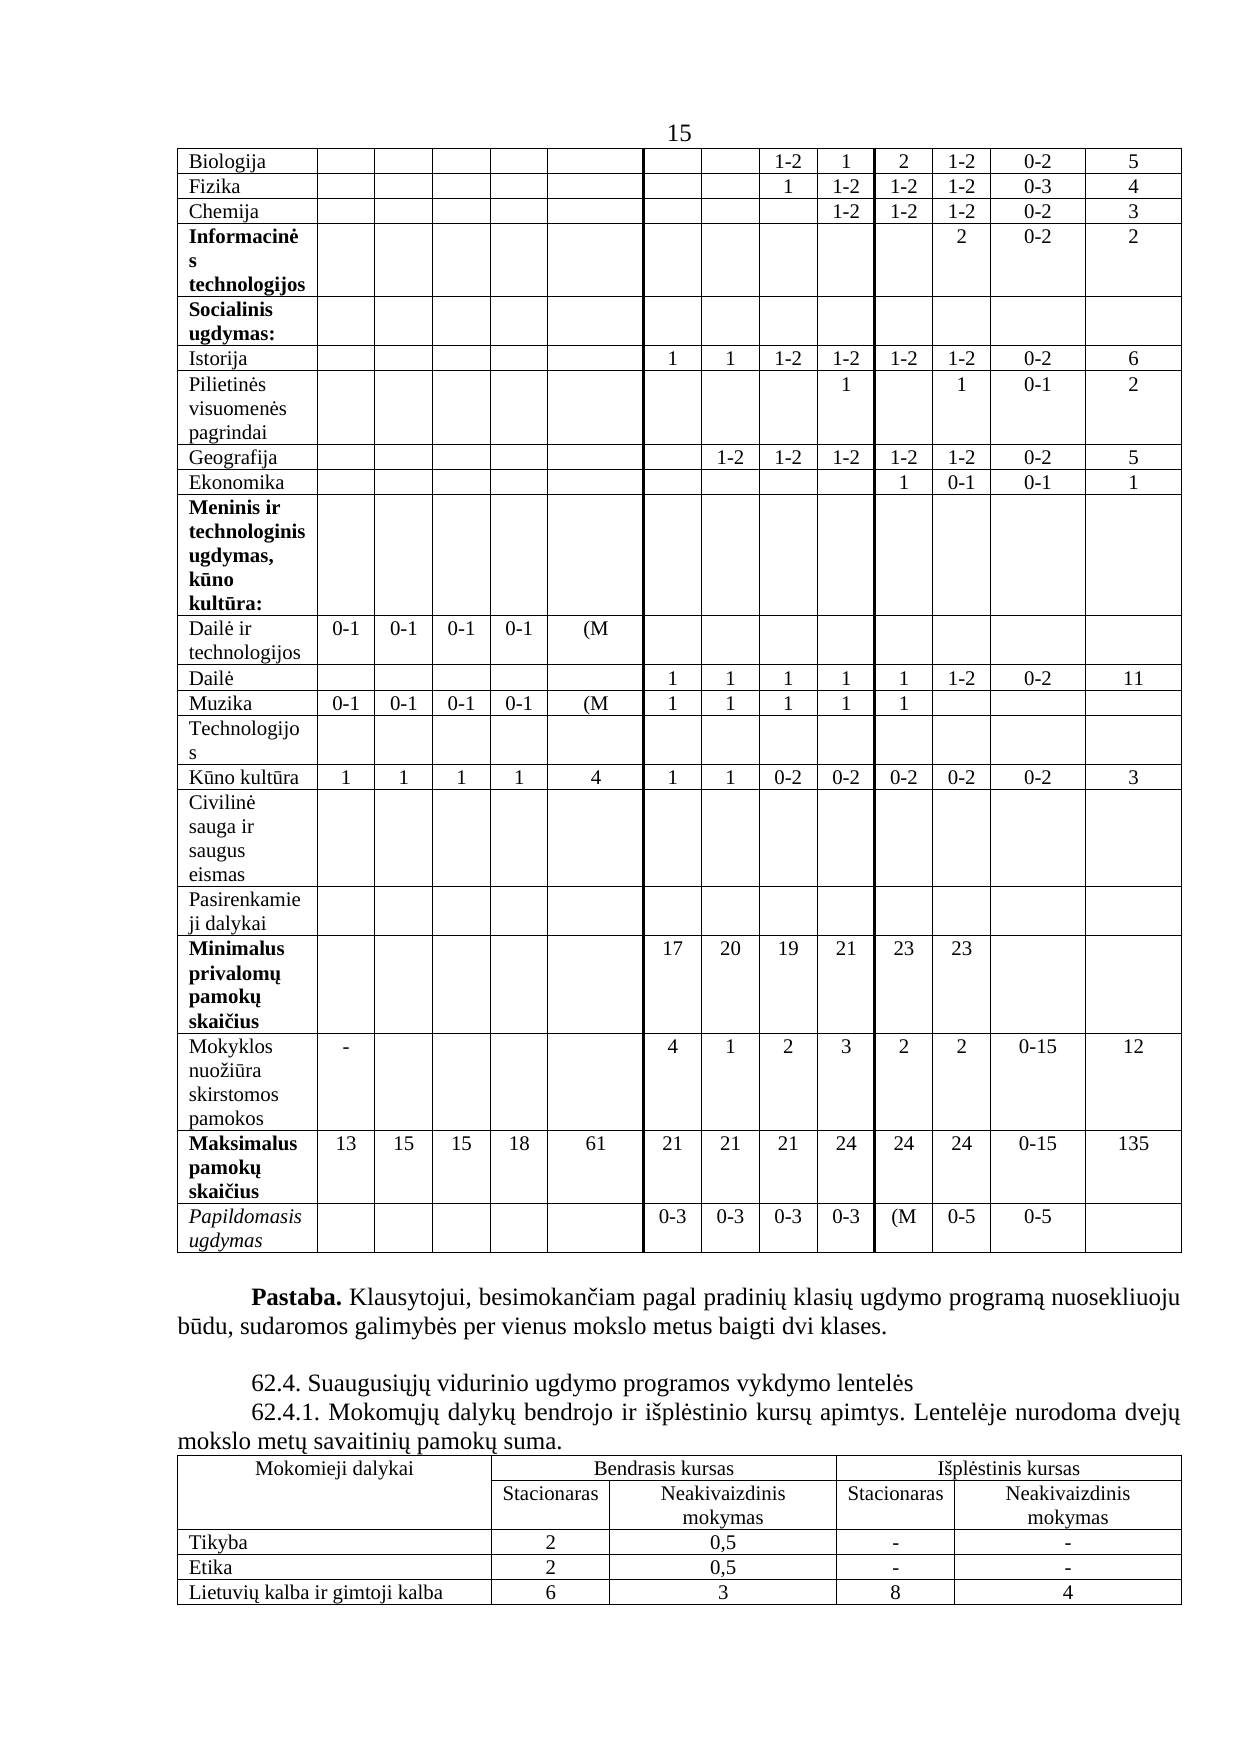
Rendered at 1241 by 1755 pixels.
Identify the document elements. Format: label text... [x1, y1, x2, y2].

table_cell 1 [645, 691, 701, 714]
table_cell [433, 716, 490, 764]
table_cell [548, 495, 642, 615]
table_cell 18 [491, 1131, 547, 1203]
table_cell [548, 224, 642, 296]
table_cell [933, 887, 990, 935]
table_cell [491, 665, 547, 689]
table_cell 23 [933, 936, 990, 1033]
table_cell [548, 665, 642, 689]
table_cell Biologija [178, 149, 317, 173]
table_cell [318, 665, 374, 689]
table_cell [933, 297, 990, 345]
table_cell [760, 616, 817, 664]
table_cell [318, 887, 374, 935]
table_cell [933, 716, 990, 764]
table_cell [375, 887, 432, 935]
table_cell [318, 495, 374, 615]
table_cell [1086, 1204, 1181, 1252]
table_cell [318, 445, 374, 469]
table_cell 0-2 [991, 765, 1085, 789]
table_cell 2 [492, 1530, 609, 1554]
table_cell Stacionaras [492, 1481, 609, 1529]
table_cell [318, 1204, 374, 1252]
table_cell [548, 936, 642, 1033]
table_header Bendrasis kursas [492, 1456, 836, 1480]
table_cell 1 [760, 174, 817, 198]
table_cell [548, 297, 642, 345]
table_cell [645, 149, 701, 173]
table_cell [991, 790, 1085, 886]
table_cell [876, 887, 932, 935]
table_cell [760, 495, 817, 615]
table_cell [991, 297, 1085, 345]
table_cell Meninis ir technologinis ugdymas, kūno kultūra: [178, 495, 317, 615]
table_cell [1086, 936, 1181, 1033]
table_cell [491, 224, 547, 296]
table_cell - [837, 1555, 954, 1579]
table_cell 0-2 [991, 224, 1085, 296]
table_cell 1 [318, 765, 374, 789]
table_cell [876, 716, 932, 764]
table_cell [645, 887, 701, 935]
table_cell [991, 691, 1085, 714]
table_cell 1-2 [818, 445, 873, 469]
table_cell 0-3 [702, 1204, 759, 1252]
table_cell [702, 616, 759, 664]
table_cell 1 [876, 691, 932, 714]
table_cell [548, 346, 642, 370]
table_cell 135 [1086, 1131, 1181, 1203]
table_cell [375, 665, 432, 689]
table_cell 0-1 [433, 616, 490, 664]
table_cell [933, 495, 990, 615]
table_cell 1 [702, 665, 759, 689]
table_cell 2 [876, 149, 932, 173]
table_cell 2 [1086, 224, 1181, 296]
table_cell [991, 887, 1085, 935]
table_cell 1-2 [760, 445, 817, 469]
table_cell [491, 149, 547, 173]
table_cell 1-2 [760, 346, 817, 370]
table_cell [491, 716, 547, 764]
table_cell [375, 149, 432, 173]
table_cell [760, 199, 817, 223]
table_cell 1-2 [876, 445, 932, 469]
table_cell [548, 790, 642, 886]
table_cell [318, 470, 374, 494]
table_cell [933, 790, 990, 886]
table_cell 2 [876, 1034, 932, 1130]
table_cell [645, 495, 701, 615]
table_cell [1086, 495, 1181, 615]
table_cell [760, 716, 817, 764]
table_cell 3 [610, 1580, 836, 1604]
table_cell Minimalus privalomų pamokų skaičius [178, 936, 317, 1033]
table_cell 0-5 [933, 1204, 990, 1252]
table_cell [645, 790, 701, 886]
table_cell Geografija [178, 445, 317, 469]
table_cell [645, 616, 701, 664]
table_cell 1-2 [933, 445, 990, 469]
table_cell [645, 224, 701, 296]
table_cell [1086, 790, 1181, 886]
table_cell 1 [702, 1034, 759, 1130]
table_cell 0-1 [491, 691, 547, 714]
table_cell 2 [1086, 371, 1181, 444]
table_cell [702, 199, 759, 223]
table_cell Technologijos [178, 716, 317, 764]
table_cell [876, 790, 932, 886]
table_cell Pasirenkamieji dalykai [178, 887, 317, 935]
table_cell [1086, 716, 1181, 764]
table_cell [645, 470, 701, 494]
table_cell Mokyklos nuožiūra skirstomos pamokos [178, 1034, 317, 1130]
table_cell (M [876, 1204, 932, 1252]
table_cell [1086, 297, 1181, 345]
table_cell 1 [645, 765, 701, 789]
table_cell 11 [1086, 665, 1181, 689]
table_cell Stacionaras [837, 1481, 954, 1529]
table_cell 0-5 [991, 1204, 1085, 1252]
table_cell 0-2 [933, 765, 990, 789]
table_cell 4 [955, 1580, 1181, 1604]
table_cell 2 [760, 1034, 817, 1130]
table_cell 1 [760, 665, 817, 689]
table_cell [933, 616, 990, 664]
table_cell [818, 495, 873, 615]
table_cell [548, 716, 642, 764]
table_cell [760, 887, 817, 935]
table_cell [318, 790, 374, 886]
table_cell Neakivaizdinis mokymas [610, 1481, 836, 1529]
table_cell [318, 936, 374, 1033]
table_cell 15 [433, 1131, 490, 1203]
table_cell [645, 174, 701, 198]
table_cell [433, 174, 490, 198]
table_cell Socialinis ugdymas: [178, 297, 317, 345]
table_cell [818, 887, 873, 935]
table_cell [433, 199, 490, 223]
table_cell 1 [433, 765, 490, 789]
table_cell [991, 936, 1085, 1033]
table_header Išplėstinis kursas [837, 1456, 1181, 1480]
table_cell [548, 371, 642, 444]
table_cell [375, 174, 432, 198]
table_cell [702, 887, 759, 935]
table_cell 0-3 [760, 1204, 817, 1252]
table_cell 0-1 [433, 691, 490, 714]
table_cell 8 [837, 1580, 954, 1604]
table_cell [702, 297, 759, 345]
table_cell 1-2 [933, 346, 990, 370]
table_cell 0,5 [610, 1530, 836, 1554]
text Pastaba. Klausytojui, besimokančiam pagal pradinių klasių ugdymo programą nuosekliuoju būdu, sudaromos galimybės per vienus mokslo metus baigti dvi klases. [177, 1282, 1181, 1339]
table_cell Maksimalus pamokų skaičius [178, 1131, 317, 1203]
table_cell 0-1 [318, 691, 374, 714]
table_cell Lietuvių kalba ir gimtoji kalba [178, 1580, 491, 1604]
table_cell Civilinė sauga ir saugus eismas [178, 790, 317, 886]
table_cell 0-3 [818, 1204, 873, 1252]
table_cell [375, 346, 432, 370]
table_cell 1-2 [818, 199, 873, 223]
table_cell [548, 1204, 642, 1252]
table_cell 19 [760, 936, 817, 1033]
table_cell [645, 199, 701, 223]
table_cell Pilietinės visuomenės pagrindai [178, 371, 317, 444]
table_cell 0-15 [991, 1131, 1085, 1203]
table_cell [375, 1034, 432, 1130]
table_cell [491, 936, 547, 1033]
table_cell Muzika [178, 691, 317, 714]
table_cell 61 [548, 1131, 642, 1203]
table_cell [433, 665, 490, 689]
table_cell 1 [818, 665, 873, 689]
table_cell [818, 616, 873, 664]
table_cell [645, 371, 701, 444]
table_cell [491, 1204, 547, 1252]
table_cell 1-2 [933, 149, 990, 173]
table_cell [645, 445, 701, 469]
table_cell [548, 174, 642, 198]
table_cell 1-2 [818, 346, 873, 370]
table_cell 3 [818, 1034, 873, 1130]
table_cell [433, 887, 490, 935]
table_cell [318, 149, 374, 173]
table_cell 20 [702, 936, 759, 1033]
table_cell 0-1 [991, 371, 1085, 444]
table_cell [991, 616, 1085, 664]
table_cell (M [548, 691, 642, 714]
table_cell [375, 495, 432, 615]
table_cell [991, 716, 1085, 764]
table_cell 0-2 [760, 765, 817, 789]
table_cell [318, 371, 374, 444]
table_cell Kūno kultūra [178, 765, 317, 789]
table_cell 1-2 [876, 346, 932, 370]
table_cell 6 [1086, 346, 1181, 370]
table_cell [876, 224, 932, 296]
table_cell [491, 495, 547, 615]
table_cell [1086, 887, 1181, 935]
table_cell [876, 297, 932, 345]
table_cell 0,5 [610, 1555, 836, 1579]
table_cell [702, 371, 759, 444]
table_cell 1-2 [760, 149, 817, 173]
table_cell 1 [645, 346, 701, 370]
table_cell Ekonomika [178, 470, 317, 494]
table_cell 1 [702, 765, 759, 789]
table_cell [491, 790, 547, 886]
table_cell [375, 371, 432, 444]
table_cell Dailė [178, 665, 317, 689]
table_cell 21 [818, 936, 873, 1033]
table_cell [548, 1034, 642, 1130]
table_cell [375, 445, 432, 469]
table_cell 21 [702, 1131, 759, 1203]
table_cell [375, 790, 432, 886]
table_cell 0-2 [991, 665, 1085, 689]
table_cell 0-1 [318, 616, 374, 664]
table_cell [1086, 691, 1181, 714]
table_cell 1-2 [876, 174, 932, 198]
table_cell 1 [491, 765, 547, 789]
table_cell 24 [933, 1131, 990, 1203]
table_cell [375, 297, 432, 345]
table_cell 1 [818, 691, 873, 714]
table_cell [433, 495, 490, 615]
table_cell 12 [1086, 1034, 1181, 1130]
table_cell 0-1 [375, 616, 432, 664]
table_cell - [955, 1555, 1181, 1579]
table_cell [433, 790, 490, 886]
table_cell [433, 346, 490, 370]
table_cell [375, 1204, 432, 1252]
table_cell [491, 199, 547, 223]
table_cell Fizika [178, 174, 317, 198]
table_cell [491, 445, 547, 469]
table_cell 4 [1086, 174, 1181, 198]
table_cell 0-2 [991, 346, 1085, 370]
table_cell Dailė ir technologijos [178, 616, 317, 664]
table_cell 1 [818, 149, 873, 173]
table_cell [876, 616, 932, 664]
table_cell [876, 371, 932, 444]
table_cell [760, 371, 817, 444]
table_cell [433, 1204, 490, 1252]
table_cell Informacinės technologijos [178, 224, 317, 296]
table_cell 0-2 [991, 149, 1085, 173]
table_cell Neakivaizdinis mokymas [955, 1481, 1181, 1529]
table_cell [760, 297, 817, 345]
table_cell [491, 1034, 547, 1130]
table_cell [491, 887, 547, 935]
table_cell 2 [933, 1034, 990, 1130]
table_cell [760, 224, 817, 296]
table_cell [375, 470, 432, 494]
table_cell 1 [876, 470, 932, 494]
table_cell [818, 790, 873, 886]
table_cell [491, 470, 547, 494]
table_cell 0-2 [876, 765, 932, 789]
table_cell Chemija [178, 199, 317, 223]
table_cell Istorija [178, 346, 317, 370]
table_cell [491, 297, 547, 345]
table_cell [491, 174, 547, 198]
table_cell [433, 297, 490, 345]
table_cell 0-2 [991, 199, 1085, 223]
table_cell Papildomasis ugdymas [178, 1204, 317, 1252]
table_cell 13 [318, 1131, 374, 1203]
table_cell 0-1 [491, 616, 547, 664]
table_cell [375, 936, 432, 1033]
table_cell 4 [645, 1034, 701, 1130]
table_cell 24 [876, 1131, 932, 1203]
table_cell Etika [178, 1555, 491, 1579]
table_cell 1-2 [933, 199, 990, 223]
table_cell 5 [1086, 445, 1181, 469]
table_cell [876, 495, 932, 615]
text 62.4.1. Mokomųjų dalykų bendrojo ir išplėstinio kursų apimtys. Lentelėje nurodoma dvejų mokslo metų savaitinių pamokų suma. [177, 1397, 1181, 1454]
table_cell 21 [760, 1131, 817, 1203]
table_cell 1-2 [933, 174, 990, 198]
table_cell 23 [876, 936, 932, 1033]
table_cell [433, 371, 490, 444]
table_cell [433, 149, 490, 173]
table_cell [933, 691, 990, 714]
table_cell 3 [1086, 765, 1181, 789]
table_cell 1 [933, 371, 990, 444]
table_cell [702, 470, 759, 494]
table_cell 21 [645, 1131, 701, 1203]
table_cell - [955, 1530, 1181, 1554]
table_cell 3 [1086, 199, 1181, 223]
table_cell [318, 199, 374, 223]
table_cell 0-1 [375, 691, 432, 714]
table_cell [318, 297, 374, 345]
table_header Mokomieji dalykai [178, 1456, 491, 1529]
table_cell [702, 174, 759, 198]
table_cell 0-2 [991, 445, 1085, 469]
table_cell 0-2 [818, 765, 873, 789]
table_cell [548, 887, 642, 935]
table_cell 1-2 [702, 445, 759, 469]
table_cell [548, 470, 642, 494]
table_cell 1 [818, 371, 873, 444]
table_cell 1-2 [876, 199, 932, 223]
table_cell 0-1 [991, 470, 1085, 494]
table_cell [645, 297, 701, 345]
table_cell [318, 346, 374, 370]
table_cell 1-2 [818, 174, 873, 198]
table_cell [702, 224, 759, 296]
table_cell [645, 716, 701, 764]
table_cell [760, 470, 817, 494]
table_cell 2 [933, 224, 990, 296]
table_cell 1-2 [933, 665, 990, 689]
table_cell (M [548, 616, 642, 664]
table_cell 6 [492, 1580, 609, 1604]
table_cell - [318, 1034, 374, 1130]
table_cell - [837, 1530, 954, 1554]
table_cell 0-1 [933, 470, 990, 494]
table_cell 17 [645, 936, 701, 1033]
table_cell 1 [645, 665, 701, 689]
table_cell [433, 470, 490, 494]
table_cell [375, 716, 432, 764]
table_cell [548, 199, 642, 223]
table_cell [818, 716, 873, 764]
table_cell [318, 716, 374, 764]
table_cell [702, 790, 759, 886]
table_cell [818, 297, 873, 345]
table_cell 1 [702, 346, 759, 370]
table_cell [991, 495, 1085, 615]
table_cell [375, 224, 432, 296]
table_cell 1 [702, 691, 759, 714]
table_cell [548, 445, 642, 469]
table_cell 0-3 [645, 1204, 701, 1252]
table_cell [491, 346, 547, 370]
table_cell [1086, 616, 1181, 664]
table_cell [433, 1034, 490, 1130]
table_cell [433, 224, 490, 296]
table_cell [318, 224, 374, 296]
table_cell 15 [375, 1131, 432, 1203]
table_cell [702, 149, 759, 173]
table_cell [375, 199, 432, 223]
table_cell 2 [492, 1555, 609, 1579]
table_cell [548, 149, 642, 173]
table_cell [818, 470, 873, 494]
table_cell 0-15 [991, 1034, 1085, 1130]
table_cell [433, 936, 490, 1033]
table_cell 5 [1086, 149, 1181, 173]
table_cell 4 [548, 765, 642, 789]
text 62.4. Suaugusiųjų vidurinio ugdymo programos vykdymo lentelės [177, 1368, 1181, 1397]
table_cell [818, 224, 873, 296]
table_cell [491, 371, 547, 444]
table_cell 1 [876, 665, 932, 689]
table_cell [702, 495, 759, 615]
table_cell 1 [760, 691, 817, 714]
table_cell [318, 174, 374, 198]
table_cell [760, 790, 817, 886]
table_cell 1 [1086, 470, 1181, 494]
table_cell 0-3 [991, 174, 1085, 198]
table_cell 1 [375, 765, 432, 789]
table_cell [702, 716, 759, 764]
table_cell [433, 445, 490, 469]
table_cell Tikyba [178, 1530, 491, 1554]
table_cell 24 [818, 1131, 873, 1203]
